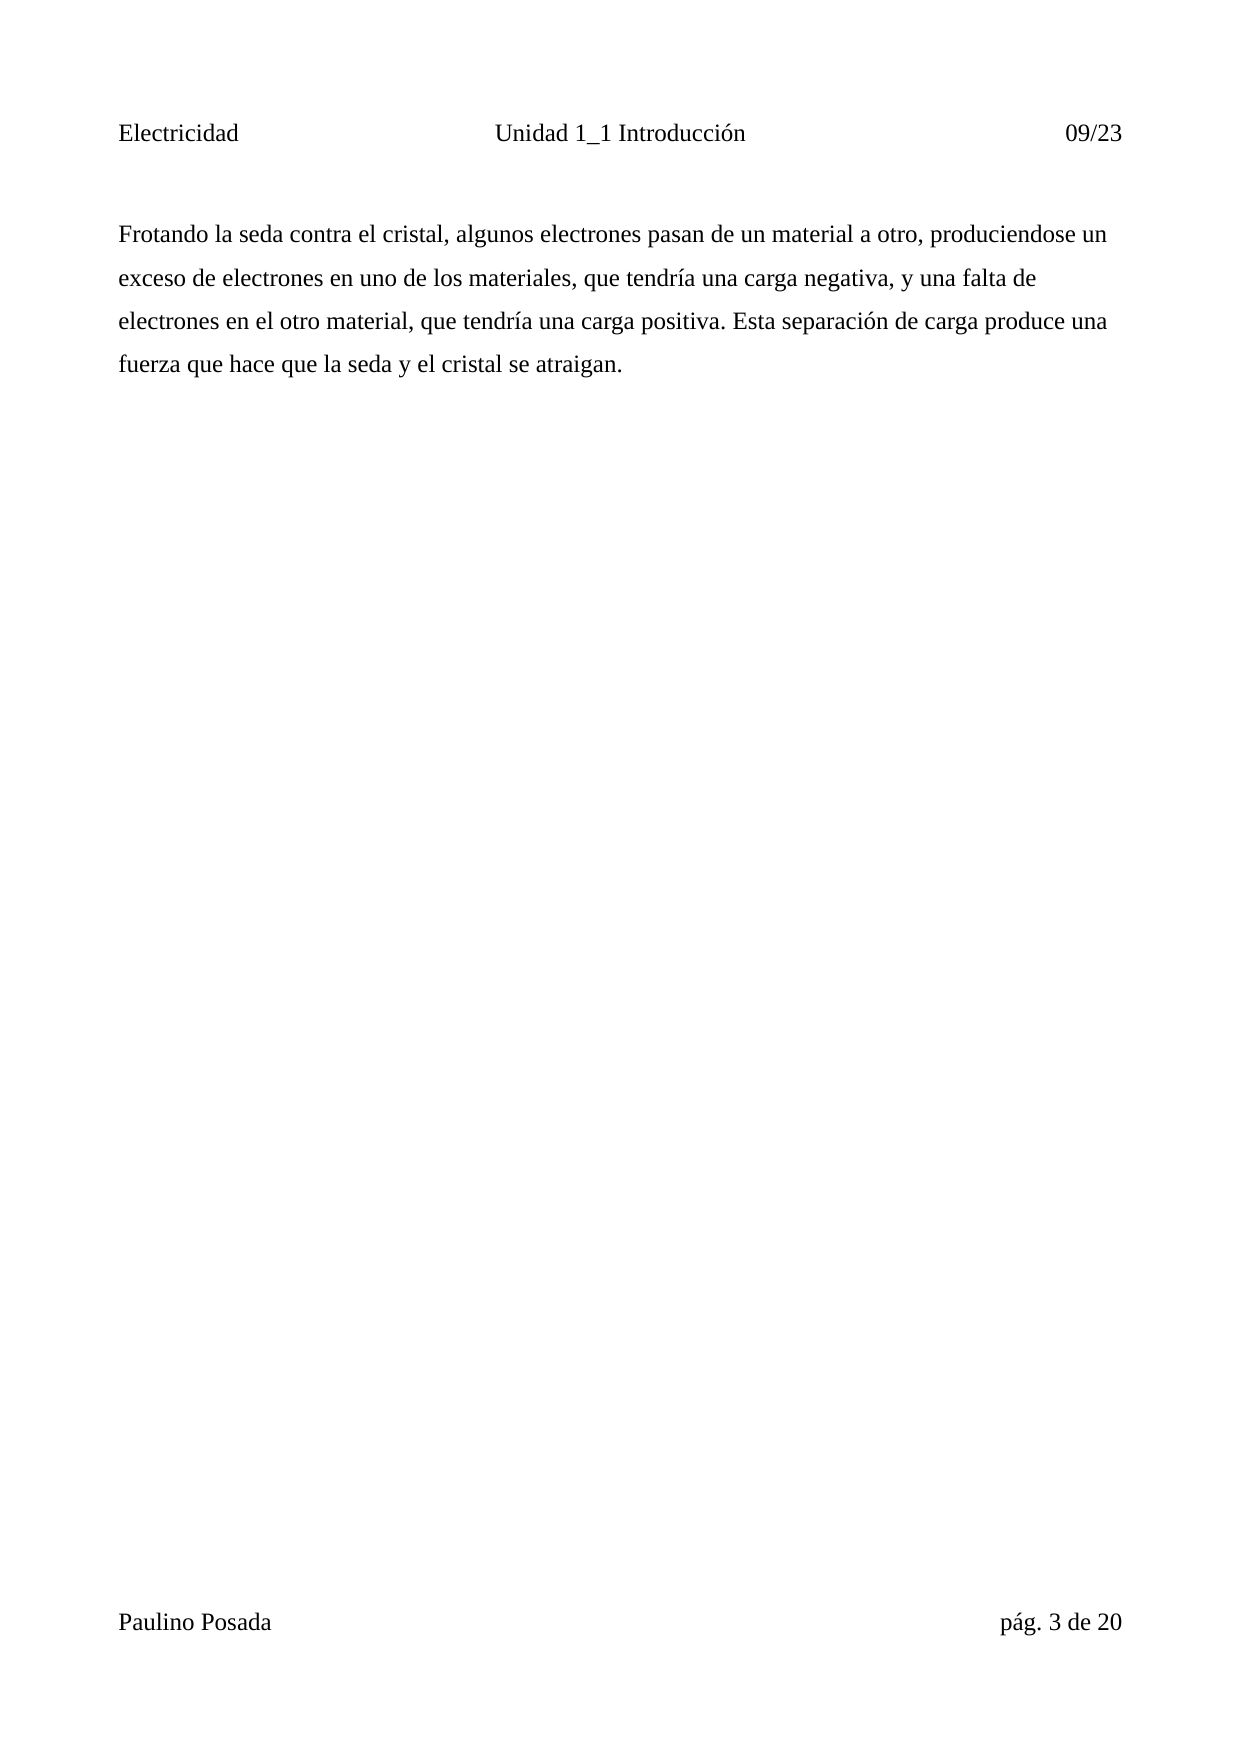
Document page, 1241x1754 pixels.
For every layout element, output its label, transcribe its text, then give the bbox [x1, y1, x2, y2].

text Frotando la seda contra el cristal, algunos electrones pasan de un material a otro, produciendose un exceso de electrones en uno de los materiales, que tendría una carga negativa, y una falta de electrones en el otro material, que tendría una carga positiva. Esta separación de carga produce una fuerza que hace que la seda y el cristal se atraigan. [118, 219, 1122, 378]
